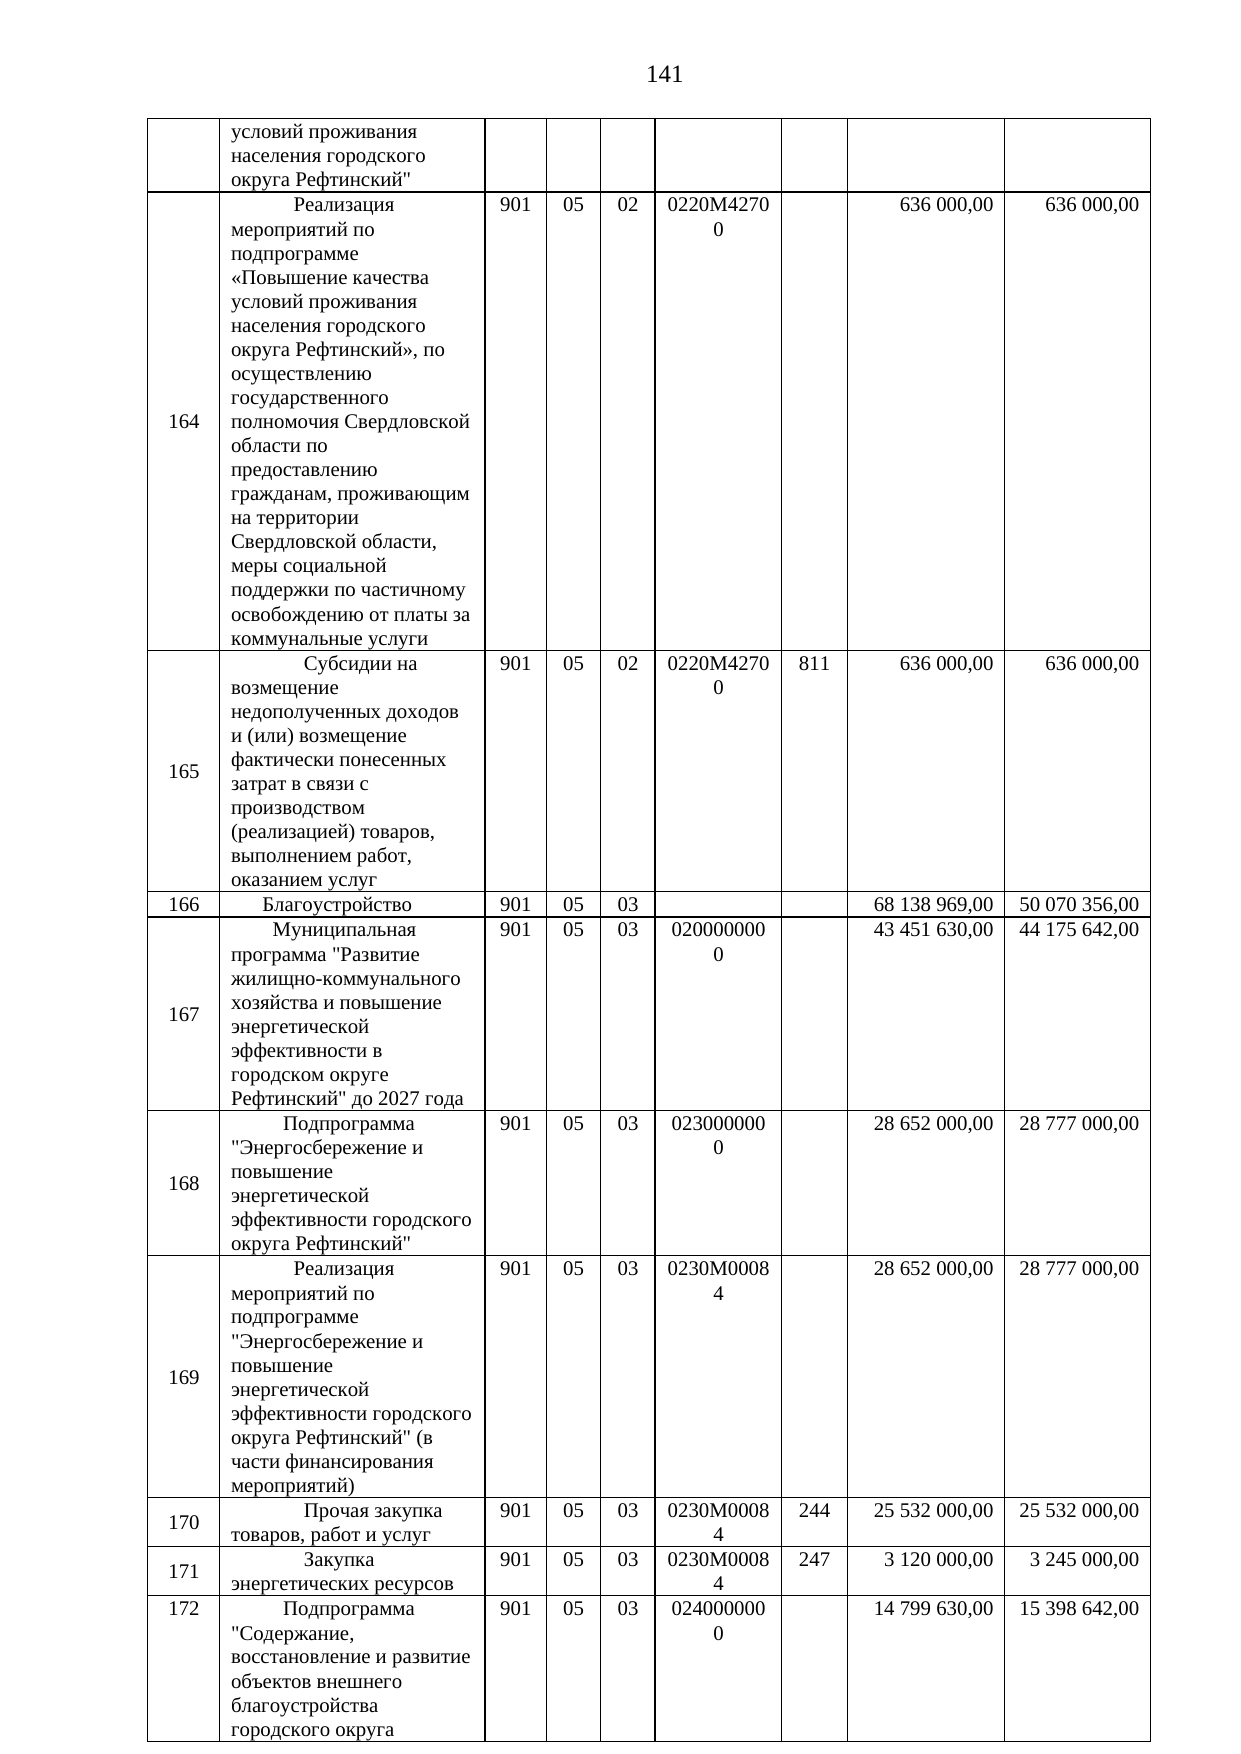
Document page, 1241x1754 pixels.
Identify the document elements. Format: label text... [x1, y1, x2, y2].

table_cell [782, 918, 847, 1110]
table_cell 03 [601, 1111, 654, 1255]
table_cell 03 [601, 892, 654, 916]
table_cell 05 [547, 1111, 600, 1255]
table_cell 05 [547, 1547, 600, 1595]
table_cell 0230М00084 [656, 1547, 781, 1595]
table_cell [782, 193, 847, 649]
table_cell 636 000,00 [1005, 193, 1150, 649]
table_cell 03 [601, 1596, 654, 1741]
table_cell 0220М42700 [656, 651, 781, 891]
table_cell Прочая закупка товаров, работ и услуг [220, 1498, 484, 1546]
table_cell [486, 119, 546, 191]
table_cell Подпрограмма "Энергосбережение и повышение энергетической эффективности городского округа Рефтинский" [220, 1111, 484, 1255]
table_cell 05 [547, 1256, 600, 1497]
table_cell 25 532 000,00 [848, 1498, 1004, 1546]
table_cell 172 [148, 1596, 219, 1741]
table_cell 44 175 642,00 [1005, 918, 1150, 1110]
table_cell 901 [486, 651, 546, 891]
table_cell Подпрограмма "Содержание, восстановление и развитие объектов внешнего благоустройства городского округа [220, 1596, 484, 1741]
table_cell 167 [148, 918, 219, 1110]
table_cell 901 [486, 918, 546, 1110]
table_cell [782, 892, 847, 916]
table_cell 0240000000 [656, 1596, 781, 1741]
table_cell Благоустройство [220, 892, 484, 916]
table_cell 03 [601, 1256, 654, 1497]
table_cell 68 138 969,00 [848, 892, 1004, 916]
table_cell 901 [486, 1596, 546, 1741]
table_cell 168 [148, 1111, 219, 1255]
table_cell 02 [601, 193, 654, 649]
table_cell 901 [486, 892, 546, 916]
table_cell 901 [486, 1111, 546, 1255]
table_cell 244 [782, 1498, 847, 1546]
table_cell Закупка энергетических ресурсов [220, 1547, 484, 1595]
table_cell 05 [547, 918, 600, 1110]
table_cell [148, 119, 219, 191]
table_cell [547, 119, 600, 191]
table_cell [656, 119, 781, 191]
table_cell [782, 119, 847, 191]
table_cell 636 000,00 [1005, 651, 1150, 891]
table_cell 901 [486, 1498, 546, 1546]
table_cell 15 398 642,00 [1005, 1596, 1150, 1741]
table_cell 05 [547, 193, 600, 649]
table_cell [656, 892, 781, 916]
table_cell [601, 119, 654, 191]
table_cell 0230М00084 [656, 1256, 781, 1497]
table_cell 170 [148, 1498, 219, 1546]
table_cell 901 [486, 1547, 546, 1595]
table_cell 636 000,00 [848, 651, 1004, 891]
table_cell 28 652 000,00 [848, 1256, 1004, 1497]
table_cell Реализация мероприятий по подпрограмме "Энергосбережение и повышение энергетической эффективности городского округа Рефтинский" (в части финансирования мероприятий) [220, 1256, 484, 1497]
table_cell 03 [601, 1547, 654, 1595]
table_cell 28 652 000,00 [848, 1111, 1004, 1255]
table_cell 03 [601, 918, 654, 1110]
table_cell 0200000000 [656, 918, 781, 1110]
table_cell 901 [486, 193, 546, 649]
table_cell 0220М42700 [656, 193, 781, 649]
table_cell 164 [148, 193, 219, 649]
table_cell [782, 1256, 847, 1497]
table_cell Реализация мероприятий по подпрограмме «Повышение качества условий проживания населения городского округа Рефтинский», по осуществлению государственного полномочия Свердловской области по предоставлению гражданам, проживающим на территории Свердловской области, меры социальной поддержки по частичному освобождению от платы за коммунальные услуги [220, 193, 484, 649]
table_cell 901 [486, 1256, 546, 1497]
table_cell 43 451 630,00 [848, 918, 1004, 1110]
table_cell Муниципальная программа "Развитие жилищно-коммунального хозяйства и повышение энергетической эффективности в городском округе Рефтинский" до 2027 года [220, 918, 484, 1110]
table_cell 636 000,00 [848, 193, 1004, 649]
table_cell 169 [148, 1256, 219, 1497]
table_cell [848, 119, 1004, 191]
table_cell 28 777 000,00 [1005, 1256, 1150, 1497]
table_cell 171 [148, 1547, 219, 1595]
table_cell Субсидии на возмещение недополученных доходов и (или) возмещение фактически понесенных затрат в связи с производством (реализацией) товаров, выполнением работ, оказанием услуг [220, 651, 484, 891]
table_cell 247 [782, 1547, 847, 1595]
table_cell 166 [148, 892, 219, 916]
table_cell 3 245 000,00 [1005, 1547, 1150, 1595]
table_cell 811 [782, 651, 847, 891]
table_cell 02 [601, 651, 654, 891]
table_cell [1005, 119, 1150, 191]
table_cell 14 799 630,00 [848, 1596, 1004, 1741]
table_cell [782, 1111, 847, 1255]
table_cell 165 [148, 651, 219, 891]
table_cell 0230М00084 [656, 1498, 781, 1546]
table_cell [782, 1596, 847, 1741]
table_cell 28 777 000,00 [1005, 1111, 1150, 1255]
table_cell 05 [547, 1596, 600, 1741]
table_cell 0230000000 [656, 1111, 781, 1255]
table_cell 05 [547, 1498, 600, 1546]
table_cell 03 [601, 1498, 654, 1546]
table_cell 50 070 356,00 [1005, 892, 1150, 916]
table_cell 05 [547, 651, 600, 891]
table_cell 05 [547, 892, 600, 916]
table_cell 3 120 000,00 [848, 1547, 1004, 1595]
table_cell условий проживания населения городского округа Рефтинский" [220, 119, 484, 191]
table_cell 25 532 000,00 [1005, 1498, 1150, 1546]
